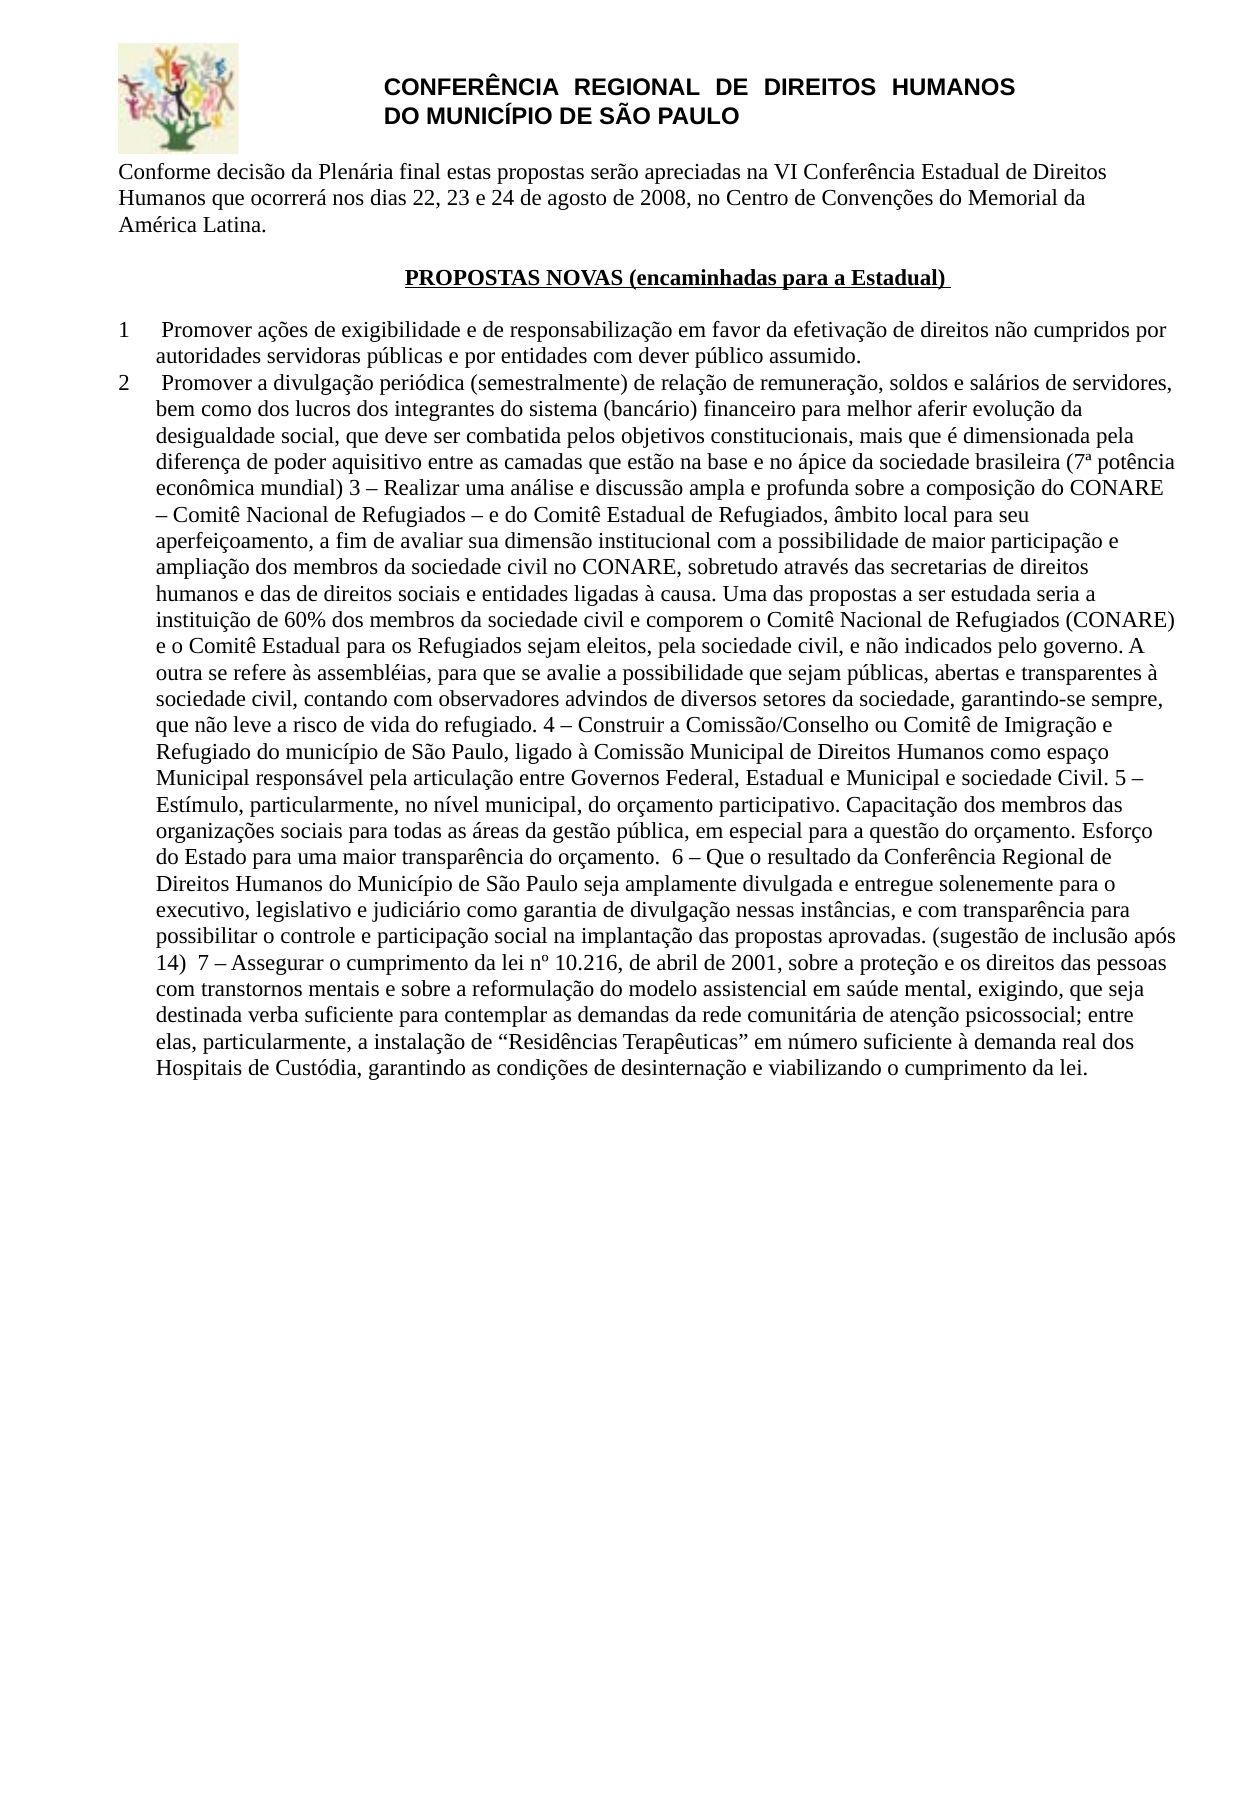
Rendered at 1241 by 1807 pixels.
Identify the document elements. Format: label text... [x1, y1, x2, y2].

picture [118, 43, 239, 154]
text Conforme decisão da Plenária final estas propostas serão apreciadas na VI Conferência Estadual de Direitos Humanos que ocorrerá nos dias 22, 23 e 24 de agosto de 2008, no Centro de Convenções do Memorial da América Latina. [118, 158, 1152, 237]
list Promover ações de exigibilidade e de responsabilização em favor da efetivação de direitos não cumpridos por autoridades servidoras públicas e por entidades com dever público assumido. [118, 316, 1177, 369]
text PROPOSTAS NOVAS (encaminhadas para a Estadual) [358, 263, 992, 290]
list Promover a divulgação periódica (semestralmente) de relação de remuneração, soldos e salários de servidores, bem como dos lucros dos integrantes do sistema (bancário) financeiro para melhor aferir evolução da desigualdade social, que deve ser combatida pelos objetivos constitucionais, mais que é dimensionada pela diferença de poder aquisitivo entre as camadas que estão na base e no ápice da sociedade brasileira (7ª potência econômica mundial) 3 – Realizar uma análise e discussão ampla e profunda sobre a composição do CONARE – Comitê Nacional de Refugiados – e do Comitê Estadual de Refugiados, âmbito local para seu aperfeiçoamento, a fim de avaliar sua dimensão institucional com a possibilidade de maior participação e ampliação dos membros da sociedade civil no CONARE, sobretudo através das secretarias de direitos humanos e das de direitos sociais e entidades ligadas à causa. Uma das propostas a ser estudada seria a instituição de 60% dos membros da sociedade civil e comporem o Comitê Nacional de Refugiados (CONARE) e o Comitê Estadual para os Refugiados sejam eleitos, pela sociedade civil, e não indicados pelo governo. A outra se refere às assembléias, para que se avalie a possibilidade que sejam públicas, abertas e transparentes à sociedade civil, contando com observadores advindos de diversos setores da sociedade, garantindo-se sempre, que não leve a risco de vida do refugiado. 4 – Construir a Comissão/Conselho ou Comitê de Imigração e Refugiado do município de São Paulo, ligado à Comissão Municipal de Direitos Humanos como espaço Municipal responsável pela articulação entre Governos Federal, Estadual e Municipal e sociedade Civil. 5 – Estímulo, particularmente, no nível municipal, do orçamento participativo. Capacitação dos membros das organizações sociais para todas as áreas da gestão pública, em especial para a questão do orçamento. Esforço do Estado para uma maior transparência do orçamento. 6 – Que o resultado da Conferência Regional de Direitos Humanos do Município de São Paulo seja amplamente divulgada e entregue solenemente para o executivo, legislativo e judiciário como garantia de divulgação nessas instâncias, e com transparência para possibilitar o controle e participação social na implantação das propostas aprovadas. (sugestão de inclusão após 14) 7 – Assegurar o cumprimento da lei nº 10.216, de abril de 2001, sobre a proteção e os direitos das pessoas com transtornos mentais e sobre a reformulação do modelo assistencial em saúde mental, exigindo, que seja destinada verba suficiente para contemplar as demandas da rede comunitária de atenção psicossocial; entre elas, particularmente, a instalação de “Residências Terapêuticas” em número suficiente à demanda real dos Hospitais de Custódia, garantindo as condições de desinternação e viabilizando o cumprimento da lei. [118, 369, 1177, 1081]
text CONFERÊNCIA REGIONAL DE DIREITOS HUMANOS DO MUNICÍPIO DE SÃO PAULO [383, 72, 1016, 129]
